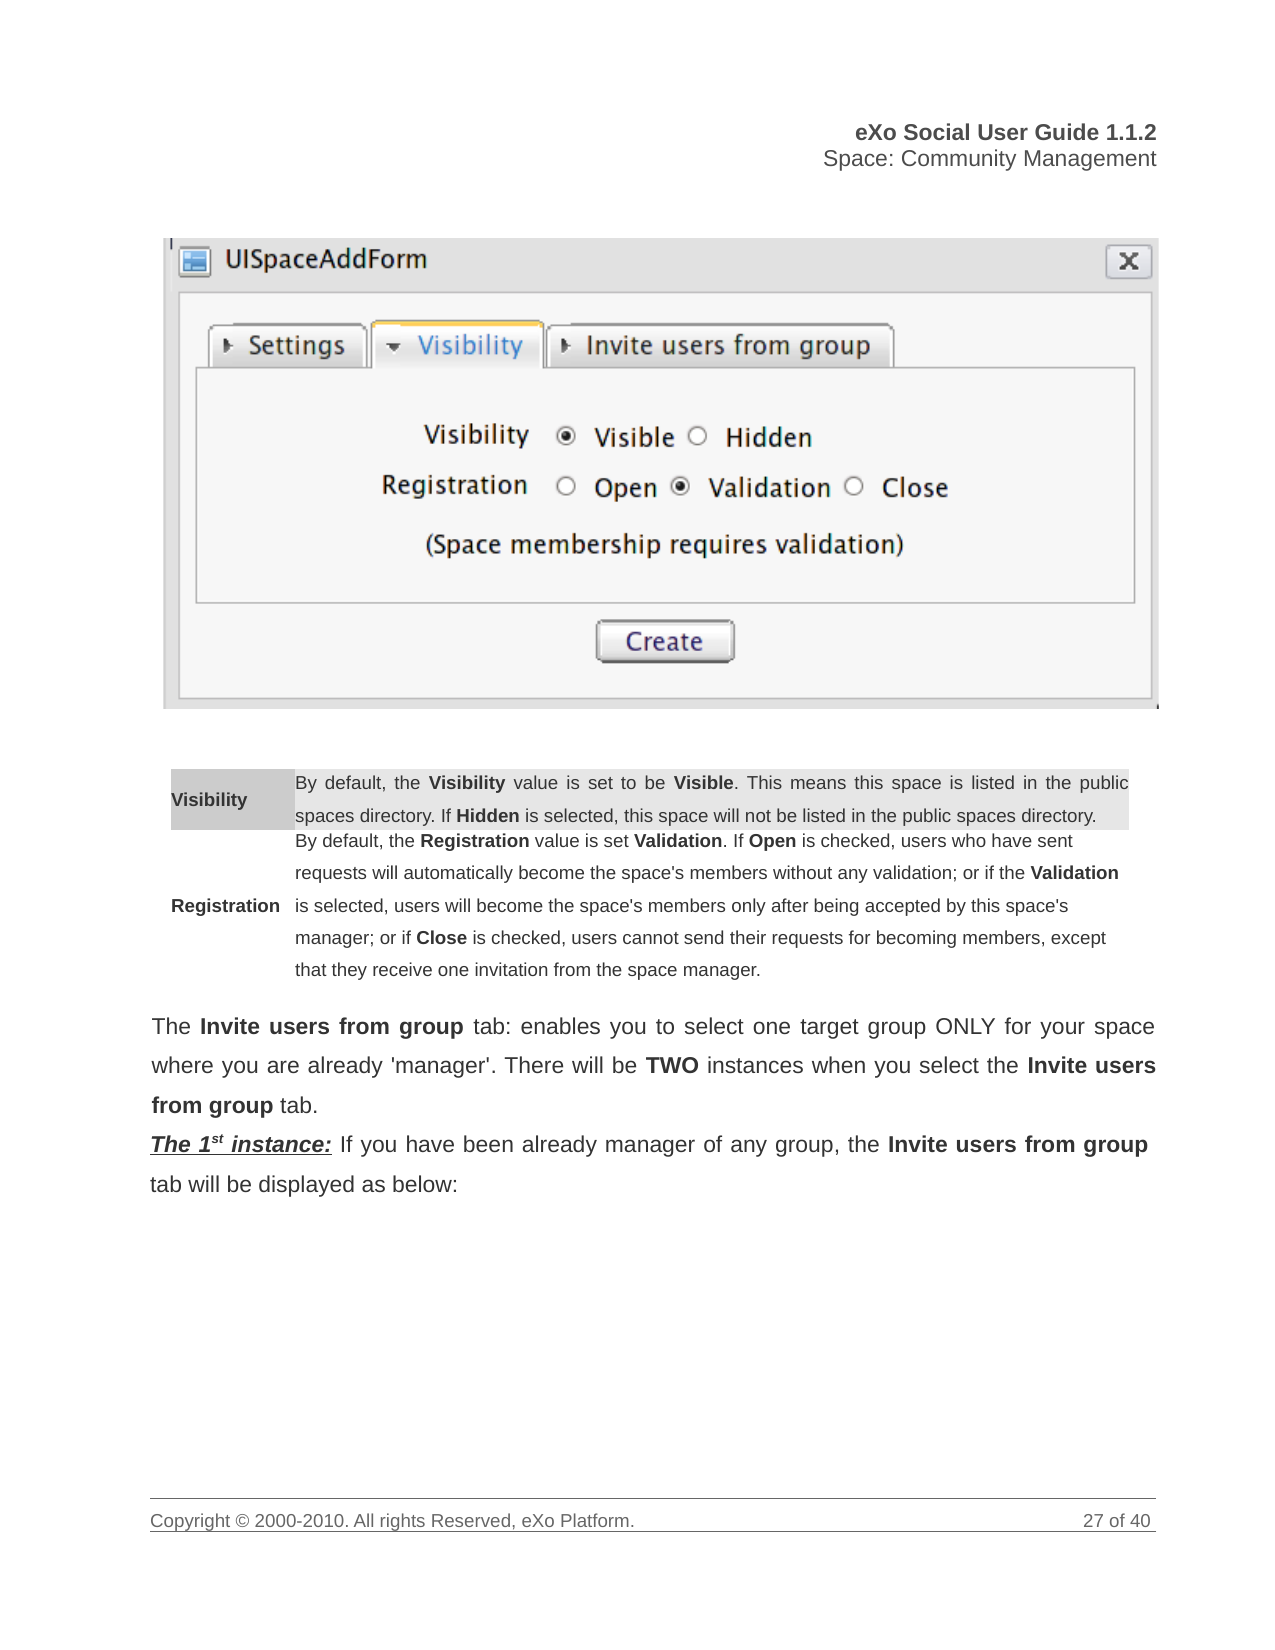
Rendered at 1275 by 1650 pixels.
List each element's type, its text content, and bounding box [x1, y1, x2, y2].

list The 1st instance: If you have been already manager of any group, the Invite users from group tab will be displayed as below: [78, 1131, 1156, 1197]
table_cell By default, the Registration value is set Validation. If Open is checked, users who have sent requests will automatically become the space's members without any validation; or if the Validation is selected, users will become the space's members only after being accepted by this space's manager; or if Close is checked, users cannot send their requests for becoming members, except that they receive one invitation from the space manager. [295, 830, 1129, 981]
picture [163, 238, 1159, 709]
table_header Visibility [171, 769, 295, 830]
table_cell Registration [171, 830, 295, 981]
table_header By default, the Visibility value is set to be Visible. This means this space is listed in the public spaces directory. If Hidden is selected, this space will not be listed in the public spaces directory. [295, 769, 1129, 830]
list The Invite users from group tab: enables you to select one target group ONLY for your space where you are already 'manager'. There will be TWO instances when you select the Invite users from group tab. [114, 1013, 1156, 1118]
